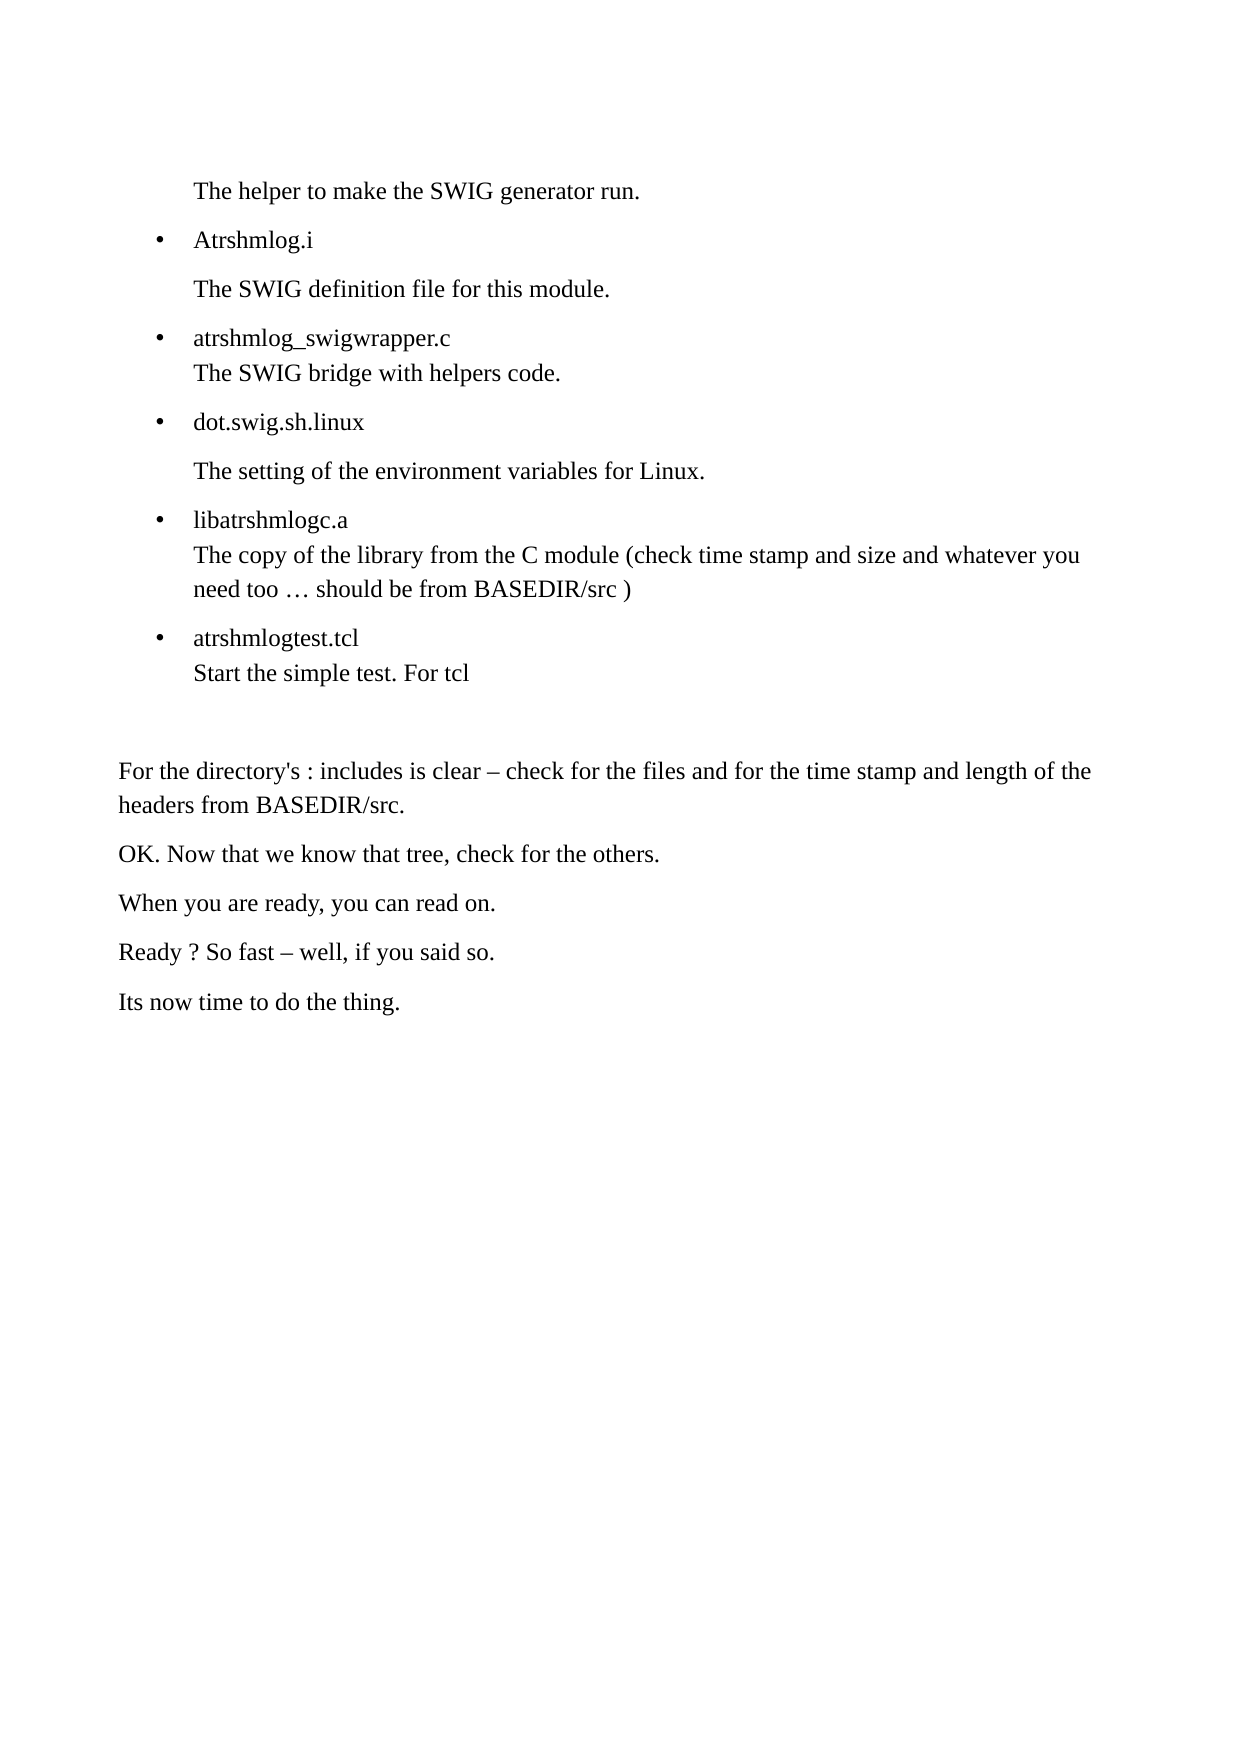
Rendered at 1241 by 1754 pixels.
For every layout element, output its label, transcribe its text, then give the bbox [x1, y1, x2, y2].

list Atrshmlog.i [156, 225, 1122, 254]
text For the directory's : includes is clear – check for the files and for the time stamp and length of the headers from BASEDIR/src. [118, 756, 1122, 819]
list atrshmlogtest.tcl Start the simple test. For tcl [156, 623, 1122, 686]
list libatrshmlogc.a The copy of the library from the C module (check time stamp and size and whatever you need too … should be from BASEDIR/src ) [156, 505, 1122, 603]
text OK. Now that we know that tree, check for the others. [118, 839, 1122, 868]
list dot.swig.sh.linux [156, 407, 1122, 436]
list The setting of the environment variables for Linux. [156, 456, 1122, 485]
text Its now time to do the thing. [118, 987, 1122, 1015]
list The helper to make the SWIG generator run. [156, 176, 1122, 205]
text When you are ready, you can read on. [118, 888, 1122, 917]
list The SWIG definition file for this module. [156, 274, 1122, 303]
list atrshmlog_swigwrapper.c The SWIG bridge with helpers code. [156, 323, 1122, 387]
text Ready ? So fast – well, if you said so. [118, 937, 1122, 966]
